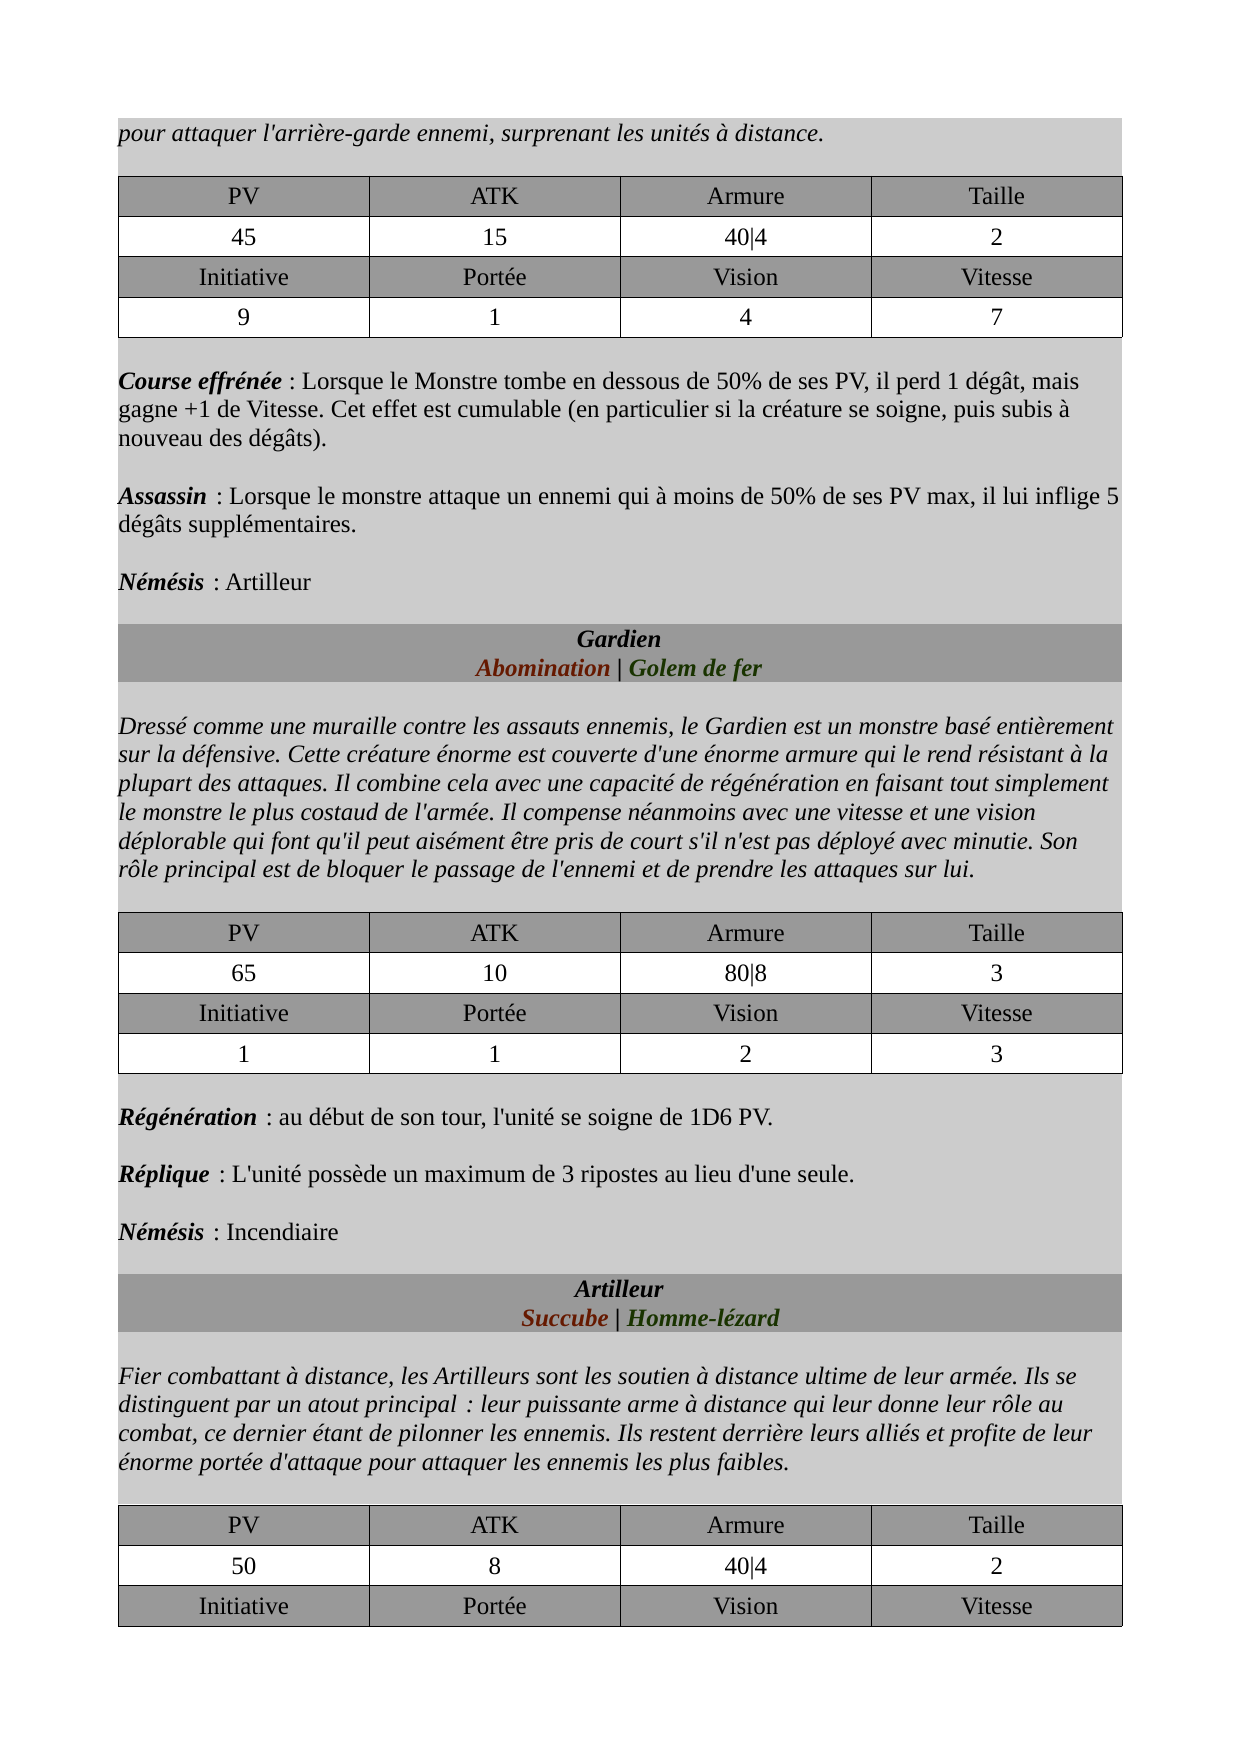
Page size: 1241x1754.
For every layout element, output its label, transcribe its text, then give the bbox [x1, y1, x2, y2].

table_cell 10 [370, 953, 620, 993]
text Réplique : L'unité possède un maximum de 3 ripostes au lieu d'une seule. [118, 1159, 1122, 1188]
table_cell Portée [370, 257, 620, 297]
table_header ATK [370, 177, 620, 216]
table_cell Vitesse [872, 1586, 1122, 1626]
table_cell 3 [872, 953, 1122, 993]
table_header PV [119, 177, 369, 216]
text Dressé comme une muraille contre les assauts ennemis, le Gardien est un monstre basé entièrement sur la défensive. Cette créature énorme est couverte d'une énorme armure qui le rend résistant à la plupart des attaques. Il combine cela avec une capacité de régénération en faisant tout simplement le monstre le plus costaud de l'armée. Il compense néanmoins avec une vitesse et une vision déplorable qui font qu'il peut aisément être pris de court s'il n'est pas déployé avec minutie. Son rôle principal est de bloquer le passage de l'ennemi et de prendre les attaques sur lui. [118, 711, 1122, 883]
table_header Armure [621, 177, 871, 216]
table_cell Vision [621, 257, 871, 297]
table_cell 4 [621, 298, 871, 337]
text Abomination | Golem de fer [118, 653, 1122, 682]
table_cell 2 [872, 217, 1122, 256]
table_cell 45 [119, 217, 369, 256]
table_cell 2 [872, 1546, 1122, 1585]
text pour attaquer l'arrière-garde ennemi, surprenant les unités à distance. [118, 118, 1122, 147]
text Némésis : Artilleur [118, 567, 1122, 596]
table_cell 1 [370, 1034, 620, 1073]
table_cell 1 [370, 298, 620, 337]
table_cell 50 [119, 1546, 369, 1585]
table_cell Initiative [119, 1586, 369, 1626]
table_header Armure [621, 913, 871, 952]
table_header ATK [370, 913, 620, 952]
text Course effrénée : Lorsque le Monstre tombe en dessous de 50% de ses PV, il perd 1 dégât, mais gagne +1 de Vitesse. Cet effet est cumulable (en particulier si la créature se soigne, puis subis à nouveau des dégâts). [118, 366, 1122, 452]
table_cell 65 [119, 953, 369, 993]
table_cell Portée [370, 1586, 620, 1626]
table_cell Vision [621, 1586, 871, 1626]
table_cell 7 [872, 298, 1122, 337]
table_cell Vitesse [872, 257, 1122, 297]
table_cell Initiative [119, 994, 369, 1033]
text Assassin : Lorsque le monstre attaque un ennemi qui à moins de 50% de ses PV max, il lui inflige 5 dégâts supplémentaires. [118, 481, 1122, 538]
table_cell 3 [872, 1034, 1122, 1073]
table_header PV [119, 1506, 369, 1545]
table_cell Portée [370, 994, 620, 1033]
table_header Taille [872, 177, 1122, 216]
text Succube | Homme-lézard [118, 1303, 1122, 1332]
table_cell 15 [370, 217, 620, 256]
table_cell 1 [119, 1034, 369, 1073]
table_header Armure [621, 1506, 871, 1545]
text Artilleur [118, 1274, 1122, 1303]
table_header ATK [370, 1506, 620, 1545]
text Régénération : au début de son tour, l'unité se soigne de 1D6 PV. [118, 1102, 1122, 1131]
table_cell Initiative [119, 257, 369, 297]
table_cell 40|4 [621, 217, 871, 256]
table_header PV [119, 913, 369, 952]
table_cell 2 [621, 1034, 871, 1073]
text Némésis : Incendiaire [118, 1217, 1122, 1246]
table_cell Vision [621, 994, 871, 1033]
table_cell 9 [119, 298, 369, 337]
text Gardien [118, 624, 1122, 653]
text Fier combattant à distance, les Artilleurs sont les soutien à distance ultime de leur armée. Ils se distinguent par un atout principal : leur puissante arme à distance qui leur donne leur rôle au combat, ce dernier étant de pilonner les ennemis. Ils restent derrière leurs alliés et profite de leur énorme portée d'attaque pour attaquer les ennemis les plus faibles. [118, 1361, 1122, 1476]
table_cell 8 [370, 1546, 620, 1585]
table_header Taille [872, 1506, 1122, 1545]
table_cell Vitesse [872, 994, 1122, 1033]
table_cell 80|8 [621, 953, 871, 993]
table_header Taille [872, 913, 1122, 952]
table_cell 40|4 [621, 1546, 871, 1585]
